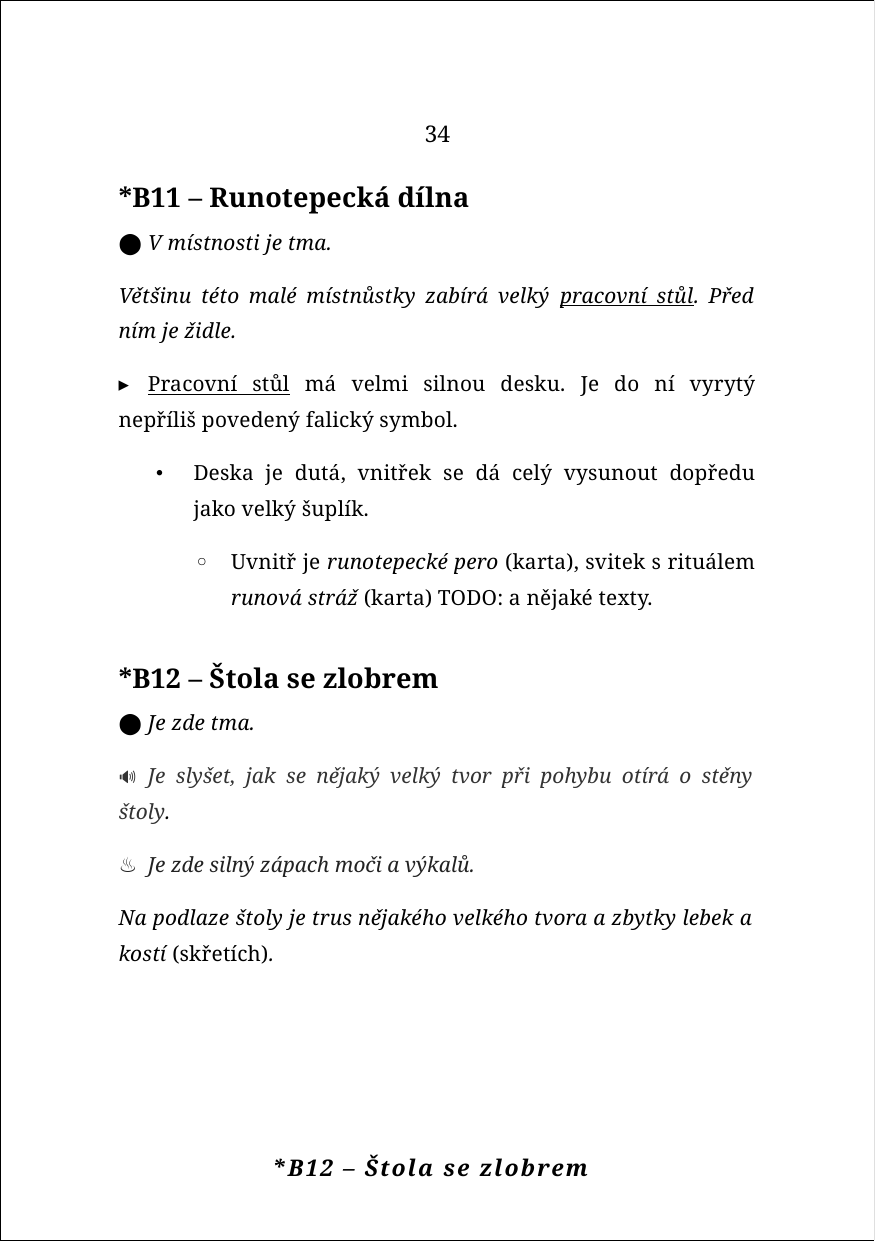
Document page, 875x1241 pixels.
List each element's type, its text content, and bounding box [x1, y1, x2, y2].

subtitle *B11 – Runotepecká dílna [118, 179, 756, 216]
text 🔊 Je slyšet, jak se nějaký velký tvor při pohybu otírá o stěny štoly. [118, 761, 756, 825]
list Uvnitř je runotepecké pero (karta), svitek s rituálem runová stráž (karta) TODO: a nějaké texty. [193, 547, 756, 611]
text ⬤ V místnosti je tma. [118, 228, 756, 256]
text ▸ Pracovní stůl má velmi silnou desku. Je do ní vyrytý nepříliš povedený falický symbol. [118, 369, 756, 433]
list Deska je dutá, vnitřek se dá celý vysunout dopředu jako velký šuplík. [156, 458, 756, 522]
text ♨ Je zde silný zápach moči a výkalů. [118, 850, 756, 878]
subtitle *B12 – Štola se zlobrem [118, 659, 756, 696]
text ⬤ Je zde tma. [118, 708, 756, 737]
text Na podlaze štoly je trus nějakého velkého tvora a zbytky lebek a kostí (skřetích). [118, 903, 756, 967]
text Většinu této malé místnůstky zabírá velký pracovní stůl. Před ním je židle. [118, 281, 756, 345]
